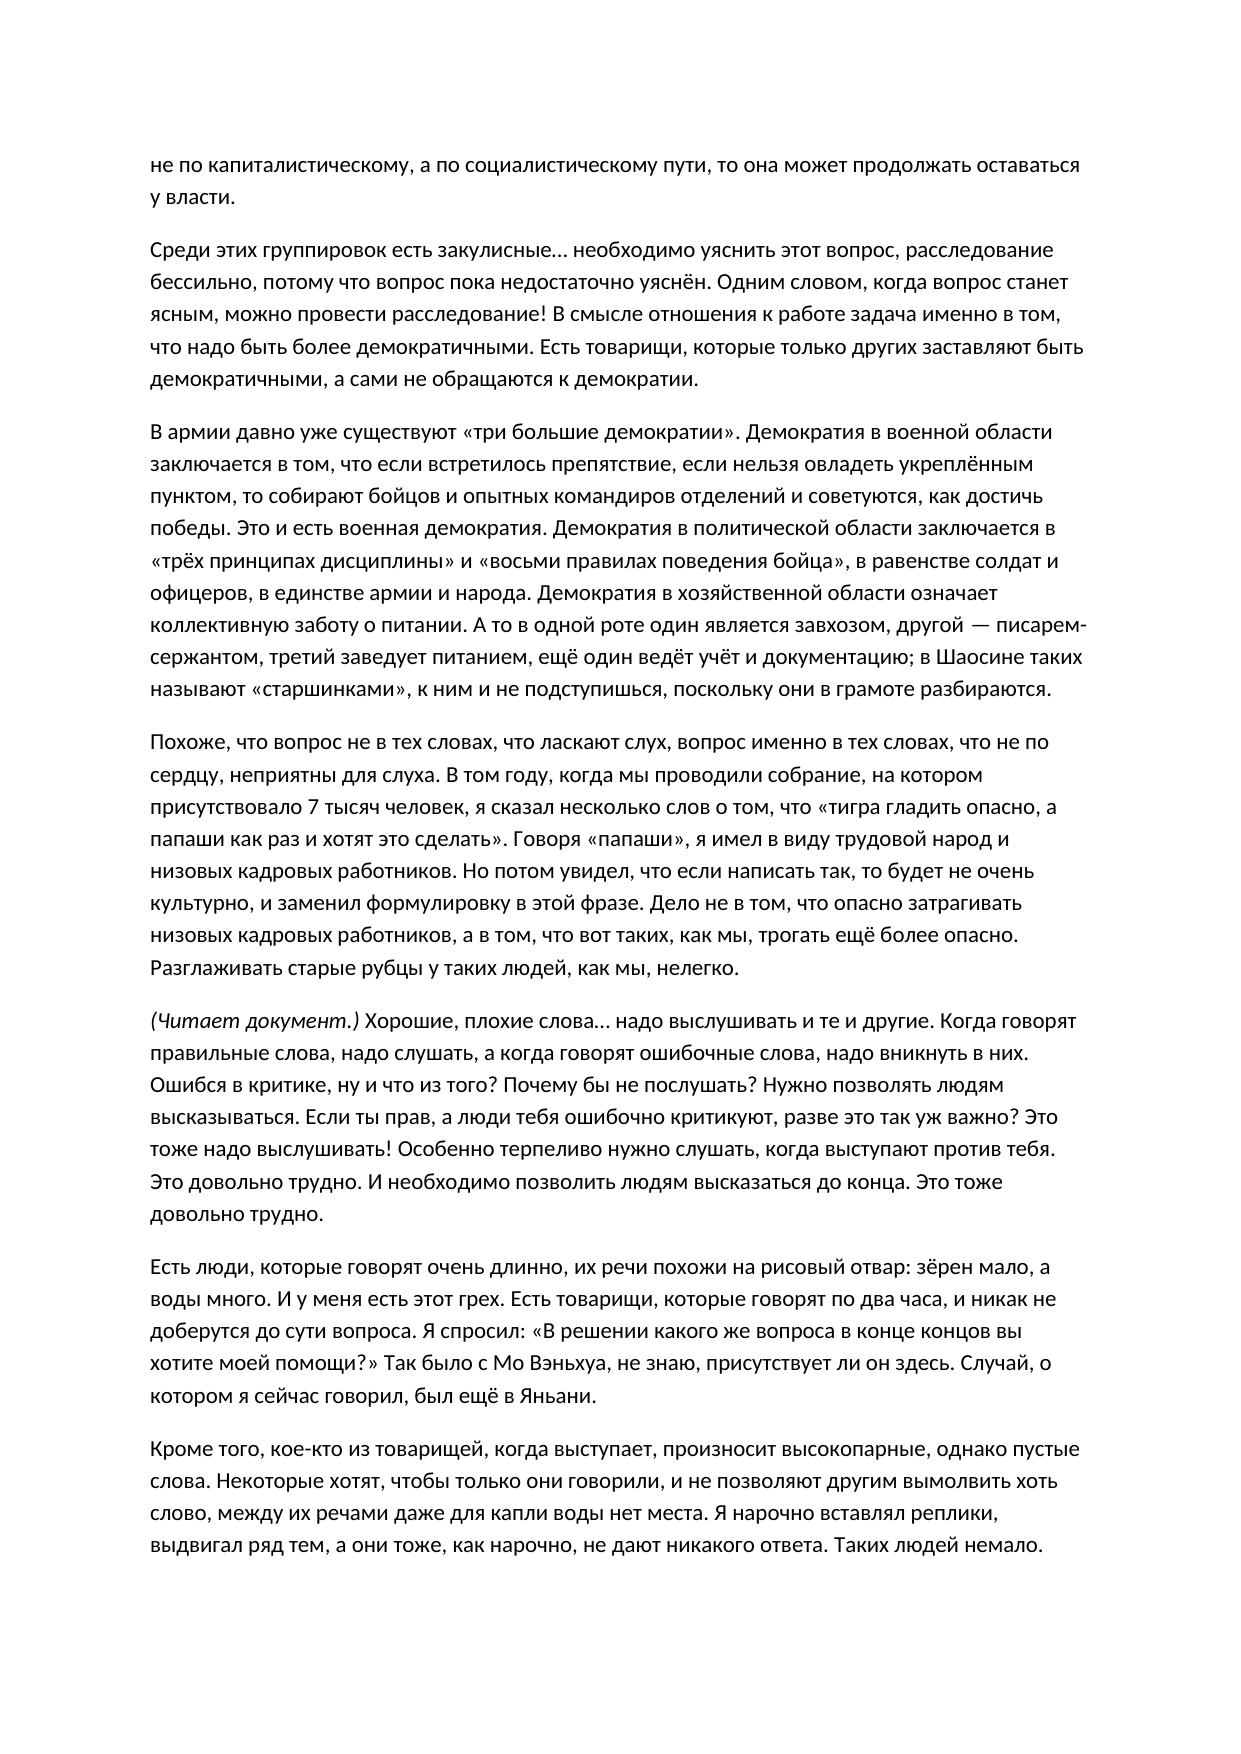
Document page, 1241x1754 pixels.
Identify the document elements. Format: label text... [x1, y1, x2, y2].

text Есть люди, которые говорят очень длинно, их речи похожи на рисовый отвар: зёрен мало, а воды много. И у меня есть этот грех. Есть товарищи, которые говорят по два часа, и никак не доберутся до сути вопроса. Я спросил: «В решении какого же вопроса в конце концов вы хотите моей помощи?» Так было с Мо Вэньхуа, не знаю, присутствует ли он здесь. Случай, о котором я сейчас говорил, был ещё в Яньани. [150, 1252, 1091, 1409]
text Похоже, что вопрос не в тех словах, что ласкают слух, вопрос именно в тех словах, что не по сердцу, неприятны для слуха. В том году, когда мы проводили собрание, на котором присутствовало 7 тысяч человек, я сказал несколько слов о том, что «тигра гладить опасно, а папаши как раз и хотят это сделать». Говоря «папаши», я имел в виду трудовой народ и низовых кадровых работников. Но потом увидел, что если написать так, то будет не очень культурно, и заменил формулировку в этой фразе. Дело не в том, что опасно затрагивать низовых кадровых работников, а в том, что вот таких, как мы, трогать ещё более опасно. Разглаживать старые рубцы у таких людей, как мы, нелегко. [150, 727, 1091, 981]
text Кроме того, кое-кто из товарищей, когда выступает, произносит высокопарные, однако пустые слова. Некоторые хотят, чтобы только они говорили, и не позволяют другим вымолвить хоть слово, между их речами даже для капли воды нет места. Я нарочно вставлял реплики, выдвигал ряд тем, а они тоже, как нарочно, не дают никакого ответа. Таких людей немало. [150, 1434, 1091, 1558]
text Среди этих группировок есть закулисные… необходимо уяснить этот вопрос, расследование бессильно, потому что вопрос пока недостаточно уяснён. Одним словом, когда вопрос станет ясным, можно провести расследование! В смысле отношения к работе задача именно в том, что надо быть более демократичными. Есть товарищи, которые только других заставляют быть демократичными, а сами не обращаются к демократии. [150, 235, 1091, 392]
text В армии давно уже существуют «три большие демократии». Демократия в военной области заключается в том, что если встретилось препятствие, если нельзя овладеть укреплённым пунктом, то собирают бойцов и опытных командиров отделений и советуются, как достичь победы. Это и есть военная демократия. Демократия в политической области заключается в «трёх принципах дисциплины» и «восьми правилах поведения бойца», в равенстве солдат и офицеров, в единстве армии и народа. Демократия в хозяйственной области означает коллективную заботу о питании. А то в одной роте один является завхозом, другой — писарем-сержантом, третий заведует питанием, ещё один ведёт учёт и документацию; в Шаосине таких называют «старшинками», к ним и не подступишься, поскольку они в грамоте разбираются. [150, 417, 1091, 702]
text (Читает документ.) Хорошие, плохие слова… надо выслушивать и те и другие. Когда говорят правильные слова, надо слушать, а когда говорят ошибочные слова, надо вникнуть в них. Ошибся в критике, ну и что из того? Почему бы не послушать? Нужно позволять людям высказываться. Если ты прав, а люди тебя ошибочно критикуют, разве это так уж важно? Это тоже надо выслушивать! Особенно терпеливо нужно слушать, когда выступают против тебя. Это довольно трудно. И необходимо позволить людям высказаться до конца. Это тоже довольно трудно. [150, 1006, 1091, 1227]
text не по капиталистическому, а по социалистическому пути, то она может продолжать оставаться у власти. [150, 150, 1091, 210]
